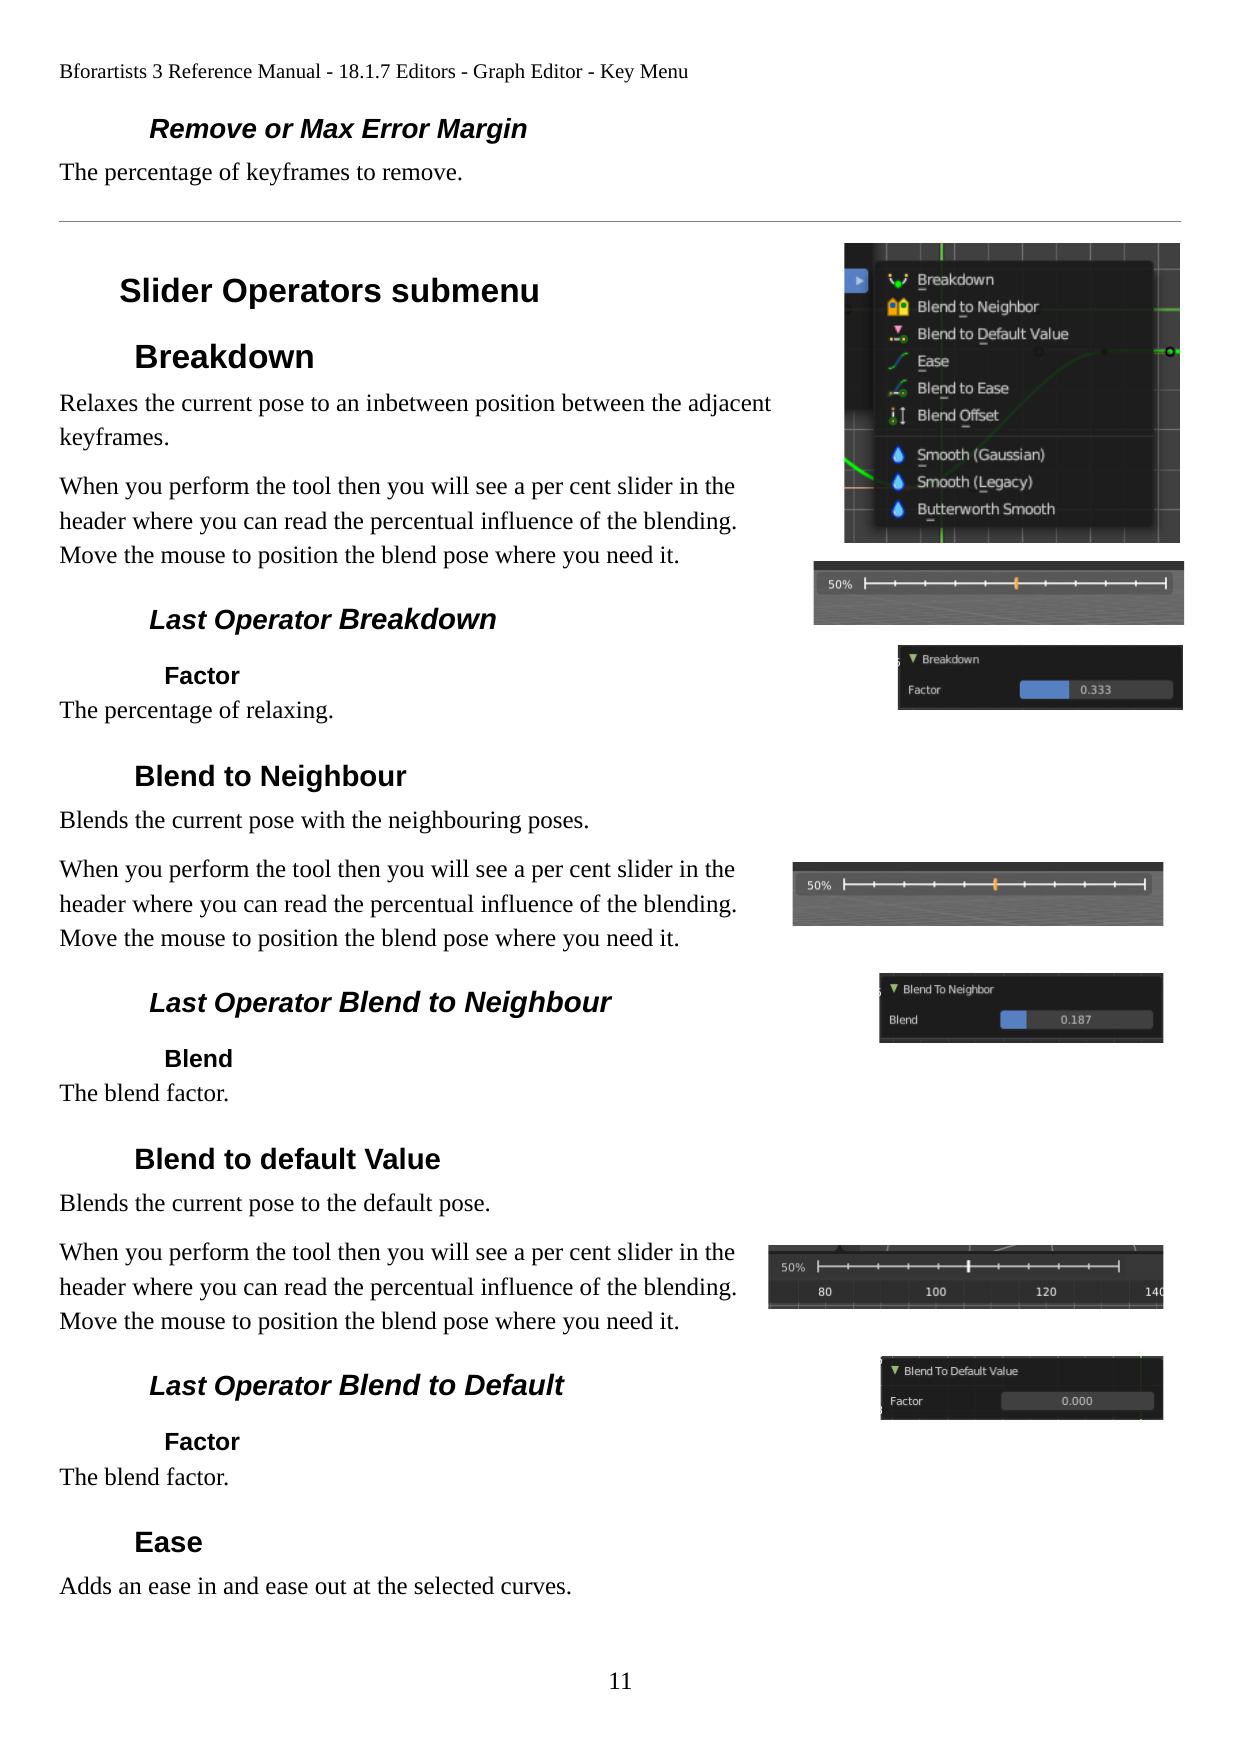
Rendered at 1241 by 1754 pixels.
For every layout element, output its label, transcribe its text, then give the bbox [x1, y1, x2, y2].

picture [880, 1356, 1164, 1420]
text Blends the current pose to the default pose. [59, 1188, 1181, 1217]
text Adds an ease in and ease out at the selected curves. [59, 1571, 1181, 1600]
subtitle Ease [59, 1525, 1181, 1559]
subtitle Factor [59, 661, 897, 689]
text The blend factor. [59, 1462, 1181, 1490]
picture [813, 561, 1185, 625]
subtitle Blend to Neighbour [59, 759, 1181, 793]
subtitle Last Operator Breakdown [59, 602, 1181, 636]
subtitle Blend to default Value [59, 1142, 1181, 1176]
subtitle Remove or Max Error Margin [59, 113, 1181, 144]
picture [768, 1245, 1164, 1309]
text Relaxes the current pose to an inbetween position between the adjacent keyframes. [59, 388, 844, 451]
subtitle Slider Operators submenu [59, 271, 844, 310]
picture [844, 243, 1180, 543]
text The percentage of keyframes to remove. [59, 157, 1181, 186]
text The percentage of relaxing. [59, 696, 1181, 724]
text When you perform the tool then you will see a per cent slider in the header where you can read the percentual influence of the blending. Move the mouse to position the blend pose where you need it. [59, 1237, 1181, 1335]
text The blend factor. [59, 1078, 1181, 1107]
picture [897, 645, 1183, 710]
subtitle Last Operator Blend to Neighbour [59, 985, 879, 1019]
subtitle Last Operator Blend to Default [59, 1368, 880, 1402]
subtitle Factor [59, 1427, 1181, 1455]
subtitle Blend [59, 1044, 1181, 1072]
text When you perform the tool then you will see a per cent slider in the header where you can read the percentual influence of the blending. Move the mouse to position the blend pose where you need it. [59, 471, 1181, 569]
text Blends the current pose with the neighbouring poses. [59, 805, 1181, 834]
subtitle Breakdown [59, 337, 844, 375]
picture [879, 973, 1164, 1043]
text When you perform the tool then you will see a per cent slider in the header where you can read the percentual influence of the blending. Move the mouse to position the blend pose where you need it. [59, 854, 1181, 952]
picture [792, 862, 1164, 926]
